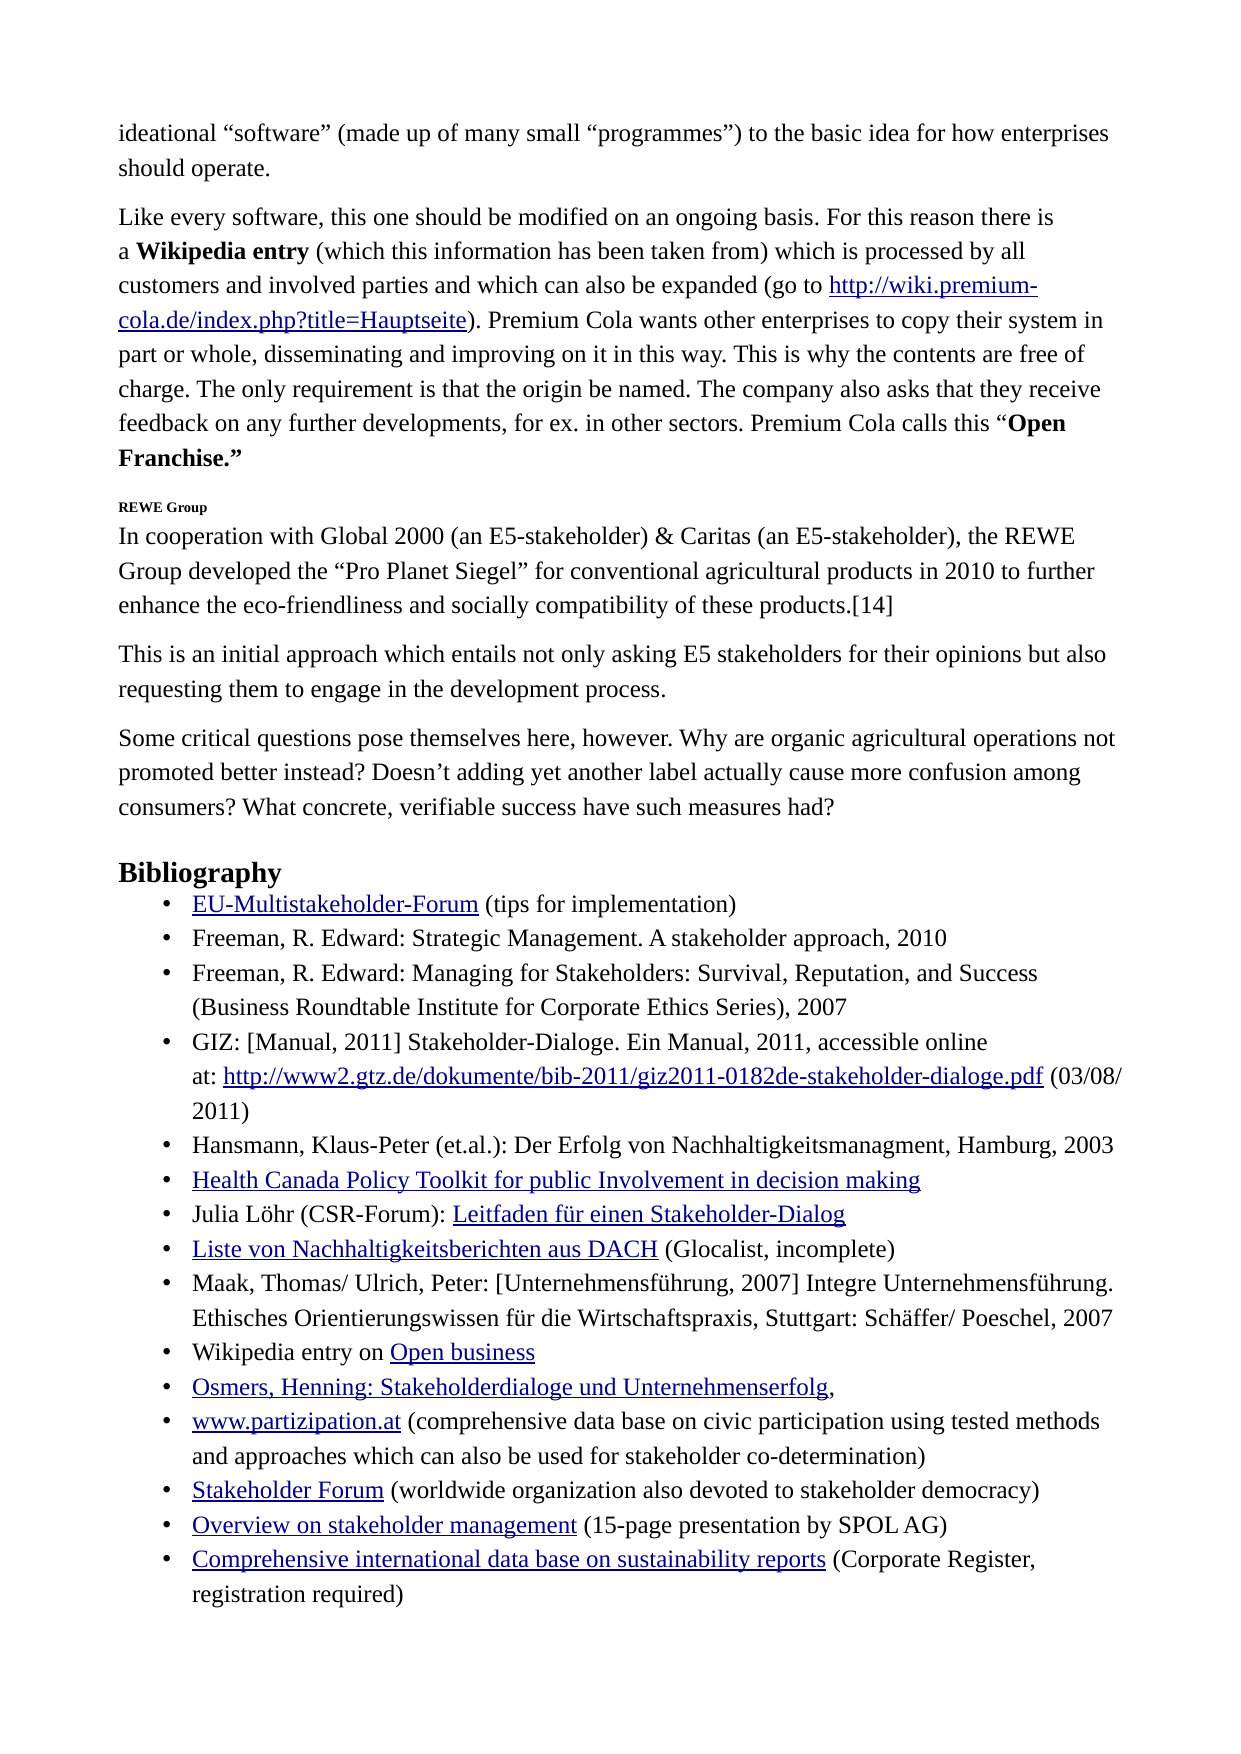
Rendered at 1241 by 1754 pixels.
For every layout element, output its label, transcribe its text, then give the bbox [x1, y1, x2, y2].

list Osmers, Henning: Stakeholderdialoge und Unternehmenserfolg, [162, 1372, 1122, 1401]
list Hansmann, Klaus-Peter (et.al.): Der Erfolg von Nachhaltigkeitsmanagment, Hamburg, 2003 [162, 1130, 1122, 1159]
list EU-Multistakeholder-Forum (tips for implementation) [162, 889, 1122, 918]
text ideational “software” (made up of many small “programmes”) to the basic idea for how enterprises should operate. [118, 118, 1122, 181]
subtitle REWE Group [118, 498, 1122, 515]
list www.partizipation.at (comprehensive data base on civic participation using tested methods and approaches which can also be used for stakeholder co-determination) [162, 1406, 1122, 1469]
list Health Canada Policy Toolkit for public Involvement in decision making [162, 1165, 1122, 1194]
list Freeman, R. Edward: Managing for Stakeholders: Survival, Reputation, and Success (Business Roundtable Institute for Corporate Ethics Series), 2007 [162, 958, 1122, 1021]
text This is an initial approach which entails not only asking E5 stakeholders for their opinions but also requesting them to engage in the development process. [118, 639, 1122, 703]
text Like every software, this one should be modified on an ongoing basis. For this reason there is a Wikipedia entry (which this information has been taken from) which is processed by all customers and involved parties and which can also be expanded (go to http://wiki.premium-cola.de/index.php?title=Hauptseite). Premium Cola wants other enterprises to copy their system in part or whole, disseminating and improving on it in this way. This is why the contents are free of charge. The only requirement is that the origin be named. The company also asks that they receive feedback on any further developments, for ex. in other sectors. Premium Cola calls this “Open Franchise.” [118, 202, 1122, 472]
list Overview on stakeholder management (15-page presentation by SPOL AG) [162, 1510, 1122, 1538]
list GIZ: [Manual, 2011] Stakeholder-Dialoge. Ein Manual, 2011, accessible online at: http://www2.gtz.de/dokumente/bib-2011/giz2011-0182de-stakeholder-dialoge.pdf (03/08/2011) [162, 1027, 1122, 1125]
text Some critical questions pose themselves here, however. Why are organic agricultural operations not promoted better instead? Doesn’t adding yet another label actually cause more confusion among consumers? What concrete, verifiable success have such measures had? [118, 723, 1122, 821]
list Comprehensive international data base on sustainability reports (Corporate Register, registration required) [162, 1544, 1122, 1607]
subtitle Bibliography [118, 856, 1122, 889]
text In cooperation with Global 2000 (an E5-stakeholder) & Caritas (an E5-stakeholder), the REWE Group developed the “Pro Planet Siegel” for conventional agricultural products in 2010 to further enhance the eco-friendliness and socially compatibility of these products.[14] [118, 521, 1122, 619]
list Julia Löhr (CSR-Forum): Leitfaden für einen Stakeholder-Dialog [162, 1199, 1122, 1228]
list Freeman, R. Edward: Strategic Management. A stakeholder approach, 2010 [162, 923, 1122, 952]
list Maak, Thomas/ Ulrich, Peter: [Unternehmensführung, 2007] Integre Unternehmensführung. Ethisches Orientierungswissen für die Wirtschaftspraxis, Stuttgart: Schäffer/ Poeschel, 2007 [162, 1268, 1122, 1332]
list Stakeholder Forum (worldwide organization also devoted to stakeholder democracy) [162, 1475, 1122, 1504]
list Liste von Nachhaltigkeitsberichten aus DACH (Glocalist, incomplete) [162, 1234, 1122, 1263]
list Wikipedia entry on Open business [162, 1337, 1122, 1366]
